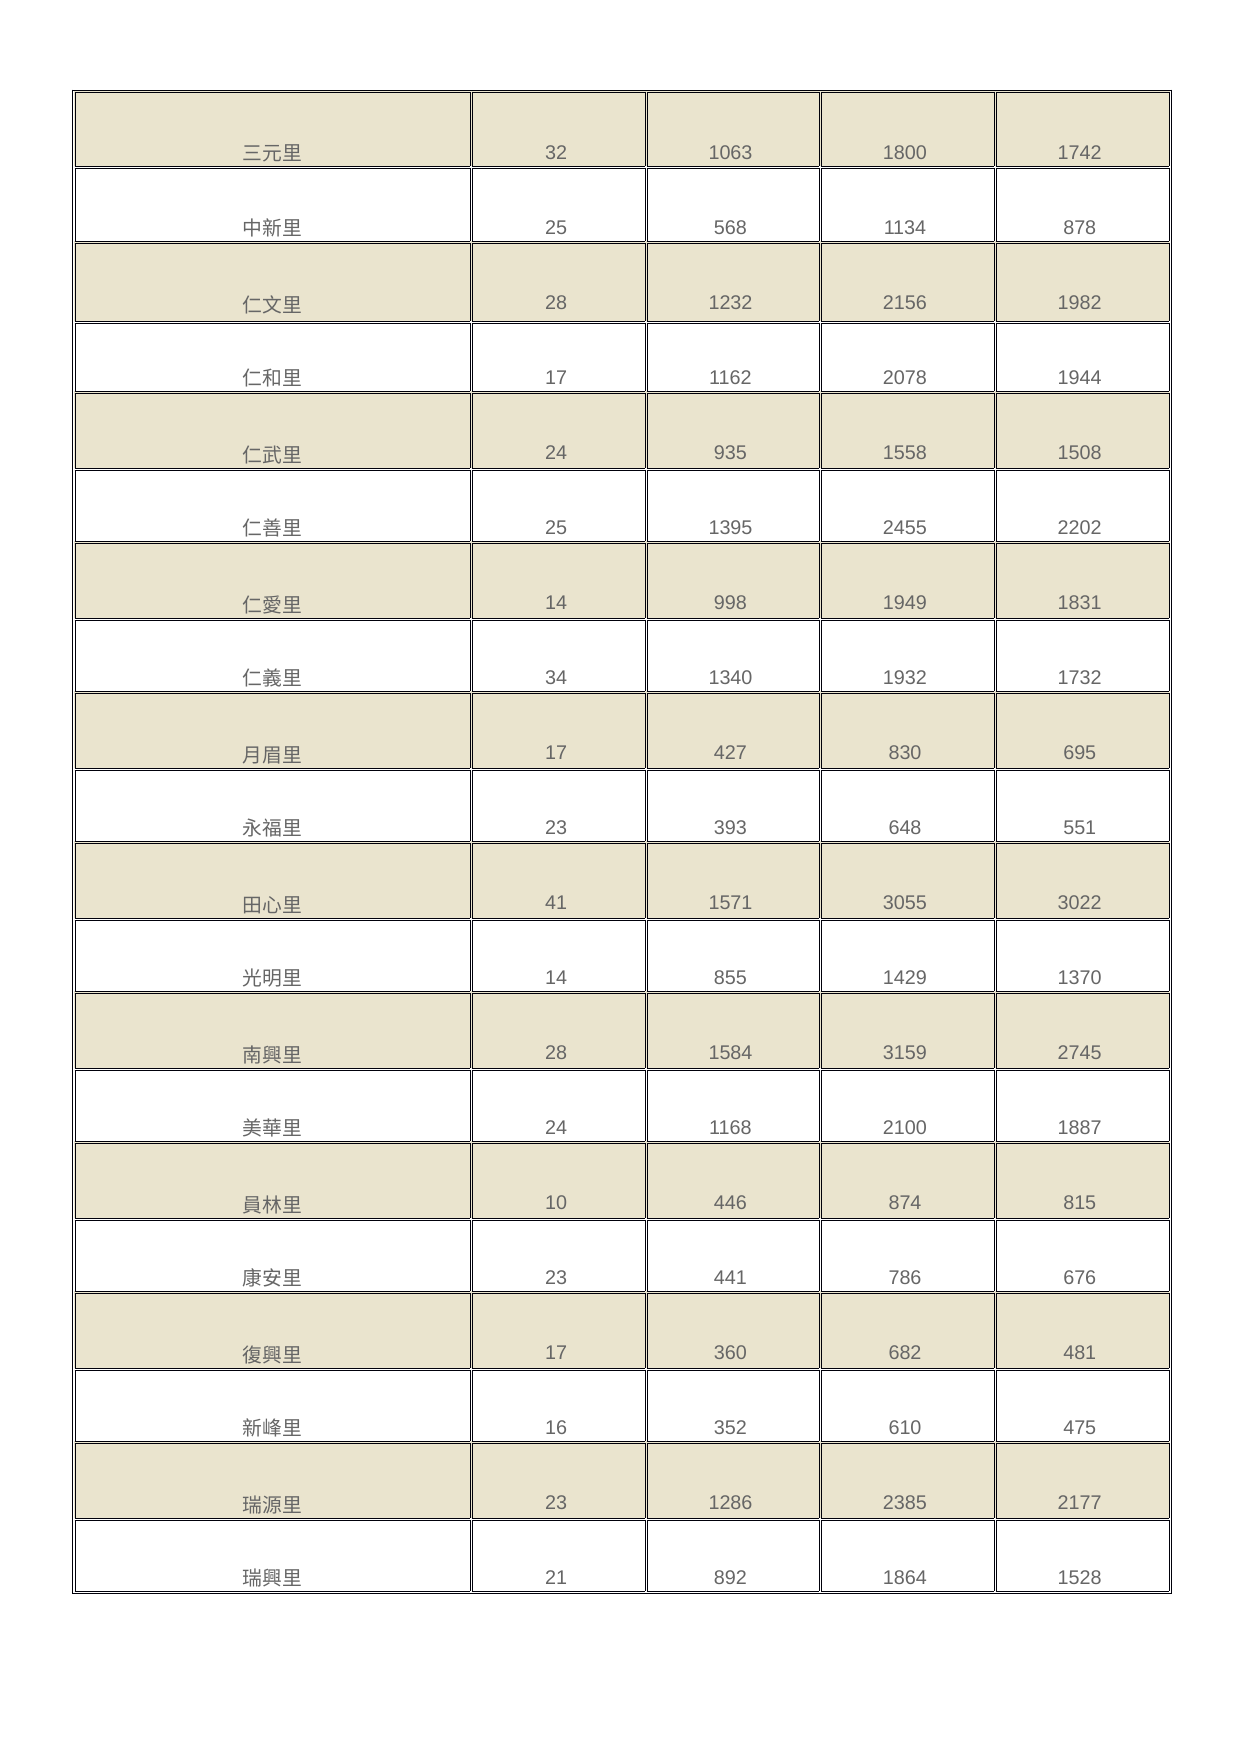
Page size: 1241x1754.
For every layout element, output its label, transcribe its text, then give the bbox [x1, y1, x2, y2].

table_cell 34 [473, 621, 645, 691]
table_cell 17 [473, 1294, 645, 1368]
table_cell 393 [648, 771, 819, 841]
table_cell 1340 [648, 621, 819, 691]
table_cell 32 [473, 93, 645, 166]
table_cell 1508 [997, 394, 1169, 468]
table_cell 446 [648, 1144, 819, 1218]
table_cell 10 [473, 1144, 645, 1218]
table_cell 648 [822, 771, 994, 841]
table_cell 25 [473, 471, 645, 541]
table_cell 3055 [822, 844, 994, 918]
table_cell 17 [473, 694, 645, 768]
table_cell 1742 [997, 93, 1169, 166]
table_cell 1168 [648, 1071, 819, 1141]
table_cell 28 [473, 244, 645, 321]
table_cell 1949 [822, 544, 994, 618]
table_cell 1887 [997, 1071, 1169, 1141]
table_cell 25 [473, 169, 645, 241]
table_cell 仁義里 [76, 621, 470, 691]
table_cell 三元里 [76, 93, 470, 166]
table_cell 676 [997, 1221, 1169, 1291]
table_cell 1558 [822, 394, 994, 468]
table_cell 551 [997, 771, 1169, 841]
table_cell 1571 [648, 844, 819, 918]
table_cell 1370 [997, 921, 1169, 991]
table_cell 田心里 [76, 844, 470, 918]
table_cell 2078 [822, 324, 994, 391]
table_cell 瑞興里 [76, 1521, 470, 1591]
table_cell 1800 [822, 93, 994, 166]
table_cell 1528 [997, 1521, 1169, 1591]
table_cell 仁善里 [76, 471, 470, 541]
table_cell 南興里 [76, 994, 470, 1068]
table_cell 1232 [648, 244, 819, 321]
table_cell 475 [997, 1371, 1169, 1441]
table_cell 1063 [648, 93, 819, 166]
table_cell 1286 [648, 1444, 819, 1518]
table_cell 874 [822, 1144, 994, 1218]
table_cell 24 [473, 1071, 645, 1141]
table_cell 月眉里 [76, 694, 470, 768]
table_cell 815 [997, 1144, 1169, 1218]
table_cell 光明里 [76, 921, 470, 991]
table_cell 2385 [822, 1444, 994, 1518]
table_cell 786 [822, 1221, 994, 1291]
table_cell 1395 [648, 471, 819, 541]
table_cell 427 [648, 694, 819, 768]
table_cell 1732 [997, 621, 1169, 691]
table_cell 481 [997, 1294, 1169, 1368]
table_cell 員林里 [76, 1144, 470, 1218]
table_cell 695 [997, 694, 1169, 768]
table_cell 568 [648, 169, 819, 241]
table_cell 610 [822, 1371, 994, 1441]
table_cell 41 [473, 844, 645, 918]
table_cell 1982 [997, 244, 1169, 321]
table_cell 1584 [648, 994, 819, 1068]
table_cell 1134 [822, 169, 994, 241]
table_cell 中新里 [76, 169, 470, 241]
table_cell 永福里 [76, 771, 470, 841]
table_cell 23 [473, 771, 645, 841]
table_cell 998 [648, 544, 819, 618]
table_cell 830 [822, 694, 994, 768]
table_cell 1944 [997, 324, 1169, 391]
table_cell 2745 [997, 994, 1169, 1068]
table_cell 2177 [997, 1444, 1169, 1518]
table_cell 1932 [822, 621, 994, 691]
table_cell 878 [997, 169, 1169, 241]
table_cell 仁愛里 [76, 544, 470, 618]
table_cell 仁武里 [76, 394, 470, 468]
table_cell 1162 [648, 324, 819, 391]
table_cell 14 [473, 544, 645, 618]
table_cell 360 [648, 1294, 819, 1368]
table_cell 1864 [822, 1521, 994, 1591]
table_cell 17 [473, 324, 645, 391]
table_cell 2202 [997, 471, 1169, 541]
table_cell 仁和里 [76, 324, 470, 391]
table_cell 瑞源里 [76, 1444, 470, 1518]
table_cell 3159 [822, 994, 994, 1068]
table_cell 2100 [822, 1071, 994, 1141]
table_cell 28 [473, 994, 645, 1068]
table_cell 2156 [822, 244, 994, 321]
table_cell 23 [473, 1221, 645, 1291]
table_cell 352 [648, 1371, 819, 1441]
table_cell 1429 [822, 921, 994, 991]
table_cell 仁文里 [76, 244, 470, 321]
table_cell 24 [473, 394, 645, 468]
table_cell 3022 [997, 844, 1169, 918]
table_cell 935 [648, 394, 819, 468]
table_cell 2455 [822, 471, 994, 541]
table_cell 1831 [997, 544, 1169, 618]
table_cell 21 [473, 1521, 645, 1591]
table_cell 美華里 [76, 1071, 470, 1141]
table_cell 23 [473, 1444, 645, 1518]
table_cell 新峰里 [76, 1371, 470, 1441]
table_cell 682 [822, 1294, 994, 1368]
table_cell 892 [648, 1521, 819, 1591]
table_cell 16 [473, 1371, 645, 1441]
table_cell 康安里 [76, 1221, 470, 1291]
table_cell 441 [648, 1221, 819, 1291]
table_cell 14 [473, 921, 645, 991]
table_cell 復興里 [76, 1294, 470, 1368]
table_cell 855 [648, 921, 819, 991]
